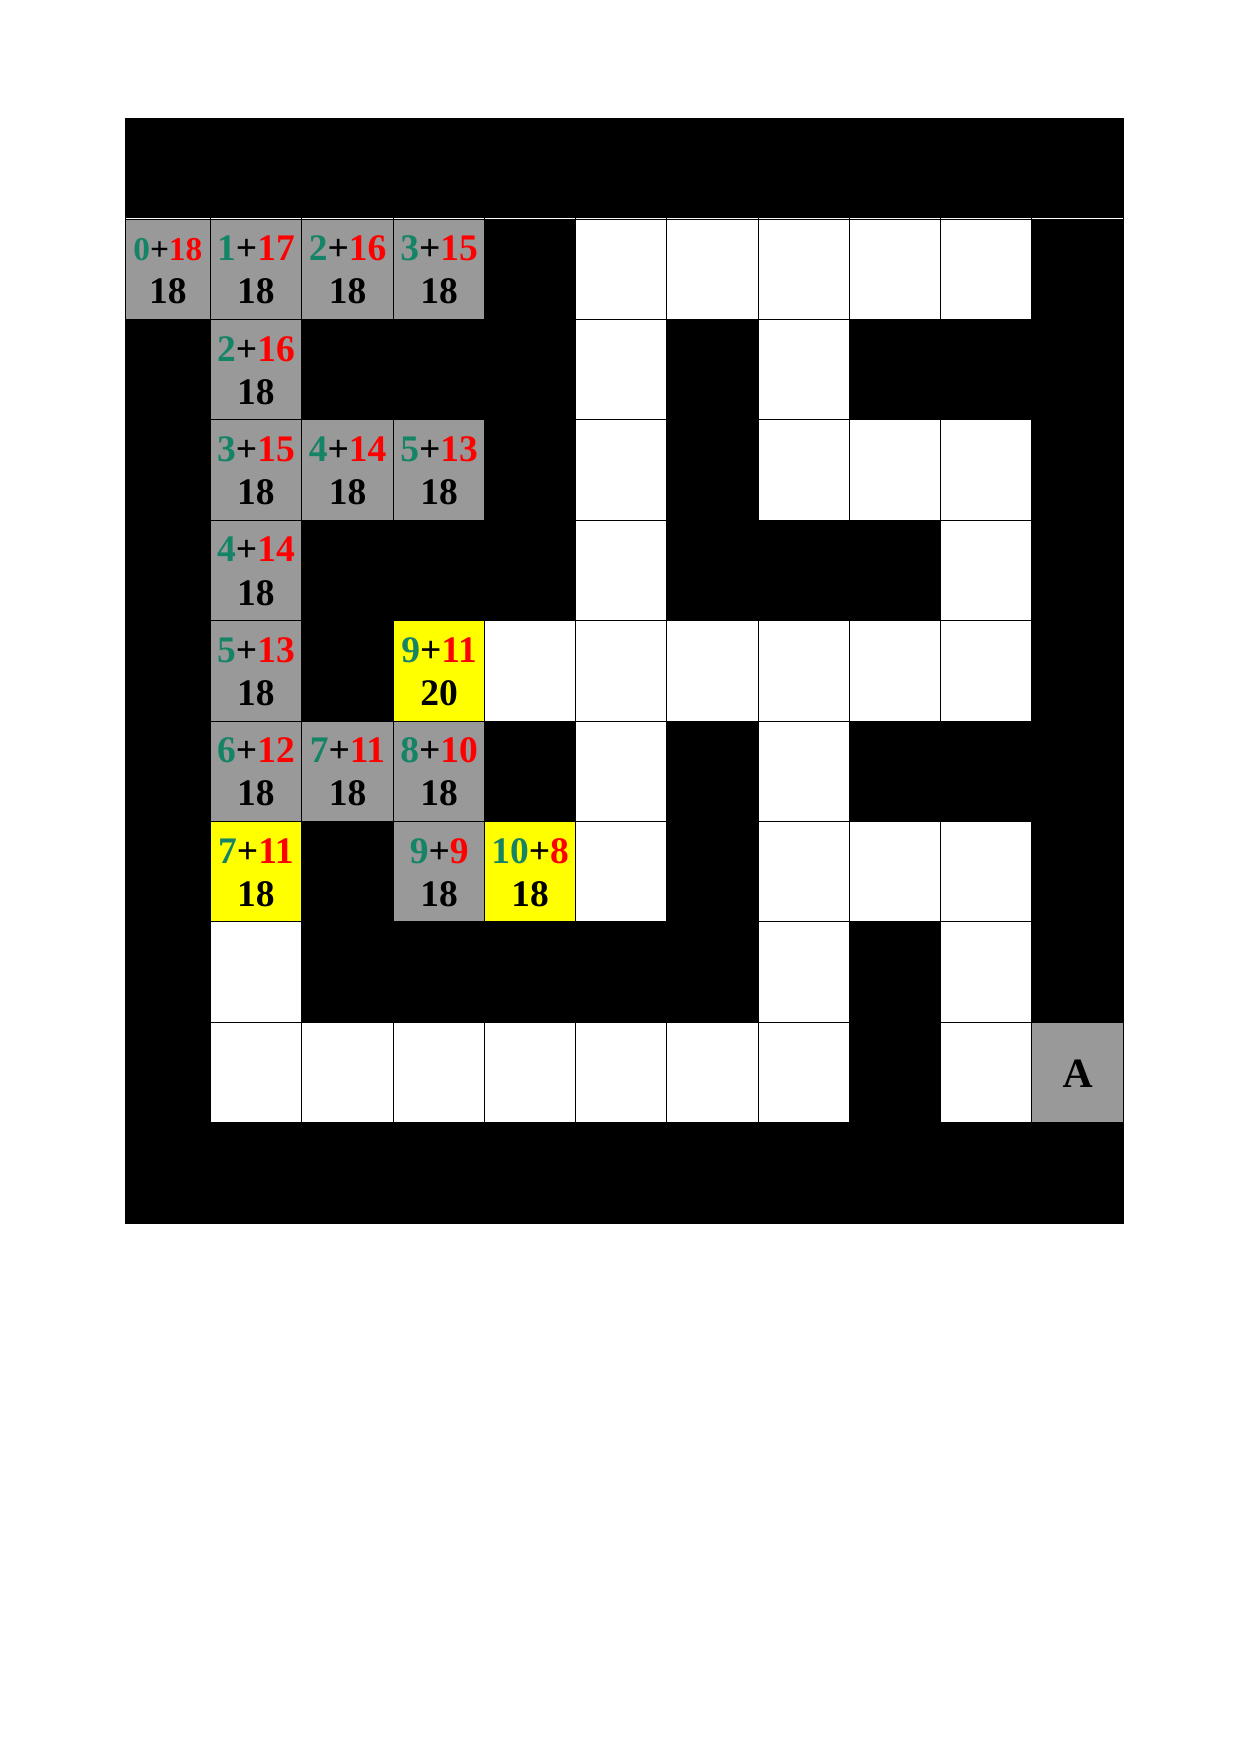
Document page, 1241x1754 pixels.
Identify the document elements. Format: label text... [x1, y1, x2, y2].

table_cell [126, 320, 210, 419]
table_cell [759, 521, 849, 620]
table_cell [850, 822, 940, 921]
table_header [211, 119, 301, 218]
table_cell [485, 521, 575, 620]
table_cell [1032, 822, 1123, 921]
table_cell [759, 420, 849, 520]
table_cell [667, 1023, 758, 1122]
table_cell [576, 922, 666, 1022]
table_cell [1032, 1123, 1123, 1223]
table_cell [485, 1023, 575, 1122]
table_cell [1032, 621, 1123, 721]
table_cell [941, 621, 1031, 721]
table_cell [759, 320, 849, 419]
table_header [941, 119, 1031, 218]
table_cell [126, 1023, 210, 1122]
table_cell [667, 220, 758, 319]
table_cell [1032, 220, 1123, 319]
table_cell [759, 1023, 849, 1122]
table_cell 5+13 18 [394, 420, 484, 520]
table_cell 9+9 18 [394, 822, 484, 921]
table_cell [126, 722, 210, 821]
table_cell [667, 922, 758, 1022]
table_cell 2+16 18 [211, 320, 301, 419]
table_header [850, 119, 940, 218]
table_cell [394, 1023, 484, 1122]
table_cell [576, 521, 666, 620]
table_header [394, 119, 484, 218]
table_cell [485, 320, 575, 419]
table_cell [211, 1023, 301, 1122]
table_cell [1032, 320, 1123, 419]
table_cell [1032, 420, 1123, 520]
table_header [667, 119, 758, 218]
table_cell [576, 822, 666, 921]
table_cell 3+15 18 [394, 220, 484, 319]
table_cell [576, 621, 666, 721]
table_cell [667, 320, 758, 419]
table_cell [576, 420, 666, 520]
table_cell [1032, 521, 1123, 620]
table_cell [211, 922, 301, 1022]
table_cell [126, 822, 210, 921]
table_header [485, 119, 575, 218]
table_cell [126, 420, 210, 520]
table_cell 2+16 18 [302, 220, 393, 319]
table_cell [302, 822, 393, 921]
table_cell 7+11 18 [302, 722, 393, 821]
table_cell [394, 320, 484, 419]
table_cell [394, 521, 484, 620]
table_cell [759, 922, 849, 1022]
table_cell [850, 320, 940, 419]
table_cell [302, 1123, 393, 1223]
table_cell [126, 1123, 210, 1223]
table_cell 8+10 18 [394, 722, 484, 821]
table_cell [759, 621, 849, 721]
table_cell [485, 220, 575, 319]
table_cell [850, 220, 940, 319]
table_cell [667, 420, 758, 520]
table_cell 4+14 18 [211, 521, 301, 620]
table_cell [1032, 922, 1123, 1022]
table_cell [576, 1023, 666, 1122]
table_header [126, 119, 210, 218]
table_cell [667, 822, 758, 921]
table_cell [759, 1123, 849, 1223]
table_cell 0+18 18 [126, 220, 210, 319]
table_cell 4+14 18 [302, 420, 393, 520]
table_cell [941, 1023, 1031, 1122]
table_cell [941, 320, 1031, 419]
table_cell 10+8 18 [485, 822, 575, 921]
table_cell [941, 420, 1031, 520]
table_cell [667, 621, 758, 721]
table_header [576, 119, 666, 218]
table_cell [667, 722, 758, 821]
table_cell 6+12 18 [211, 722, 301, 821]
table_cell [850, 1123, 940, 1223]
table_cell [850, 521, 940, 620]
table_cell [485, 1123, 575, 1223]
table_cell [759, 722, 849, 821]
table_cell 5+13 18 [211, 621, 301, 721]
table_cell [850, 922, 940, 1022]
table_cell [941, 521, 1031, 620]
table_cell [941, 1123, 1031, 1223]
table_cell [211, 1123, 301, 1223]
table_cell [759, 822, 849, 921]
table_cell [394, 922, 484, 1022]
table_cell 7+11 18 [211, 822, 301, 921]
table_cell [850, 1023, 940, 1122]
table_header [1032, 119, 1123, 218]
table_cell [667, 521, 758, 620]
table_header [759, 119, 849, 218]
table_cell [576, 1123, 666, 1223]
table_cell [394, 1123, 484, 1223]
table_cell [941, 220, 1031, 319]
table_cell [485, 922, 575, 1022]
table_cell [576, 722, 666, 821]
table_cell [485, 722, 575, 821]
table_cell [1032, 722, 1123, 821]
table_cell [850, 420, 940, 520]
table_cell [126, 621, 210, 721]
table_cell [302, 922, 393, 1022]
table_cell [302, 1023, 393, 1122]
table_cell [126, 521, 210, 620]
table_cell [576, 320, 666, 419]
table_cell [850, 621, 940, 721]
table_cell [941, 922, 1031, 1022]
table_cell [485, 420, 575, 520]
table_cell [576, 220, 666, 319]
table_cell 1+17 18 [211, 220, 301, 319]
table_cell [126, 922, 210, 1022]
table_cell 9+11 20 [394, 621, 484, 721]
table_header [302, 119, 393, 218]
table_cell [302, 320, 393, 419]
table_cell [850, 722, 940, 821]
table_cell 3+15 18 [211, 420, 301, 520]
table_cell [485, 621, 575, 721]
table_cell [667, 1123, 758, 1223]
table_cell [941, 722, 1031, 821]
table_cell [759, 220, 849, 319]
table_cell A [1032, 1023, 1123, 1122]
table_cell [302, 621, 393, 721]
table_cell [302, 521, 393, 620]
table_cell [941, 822, 1031, 921]
